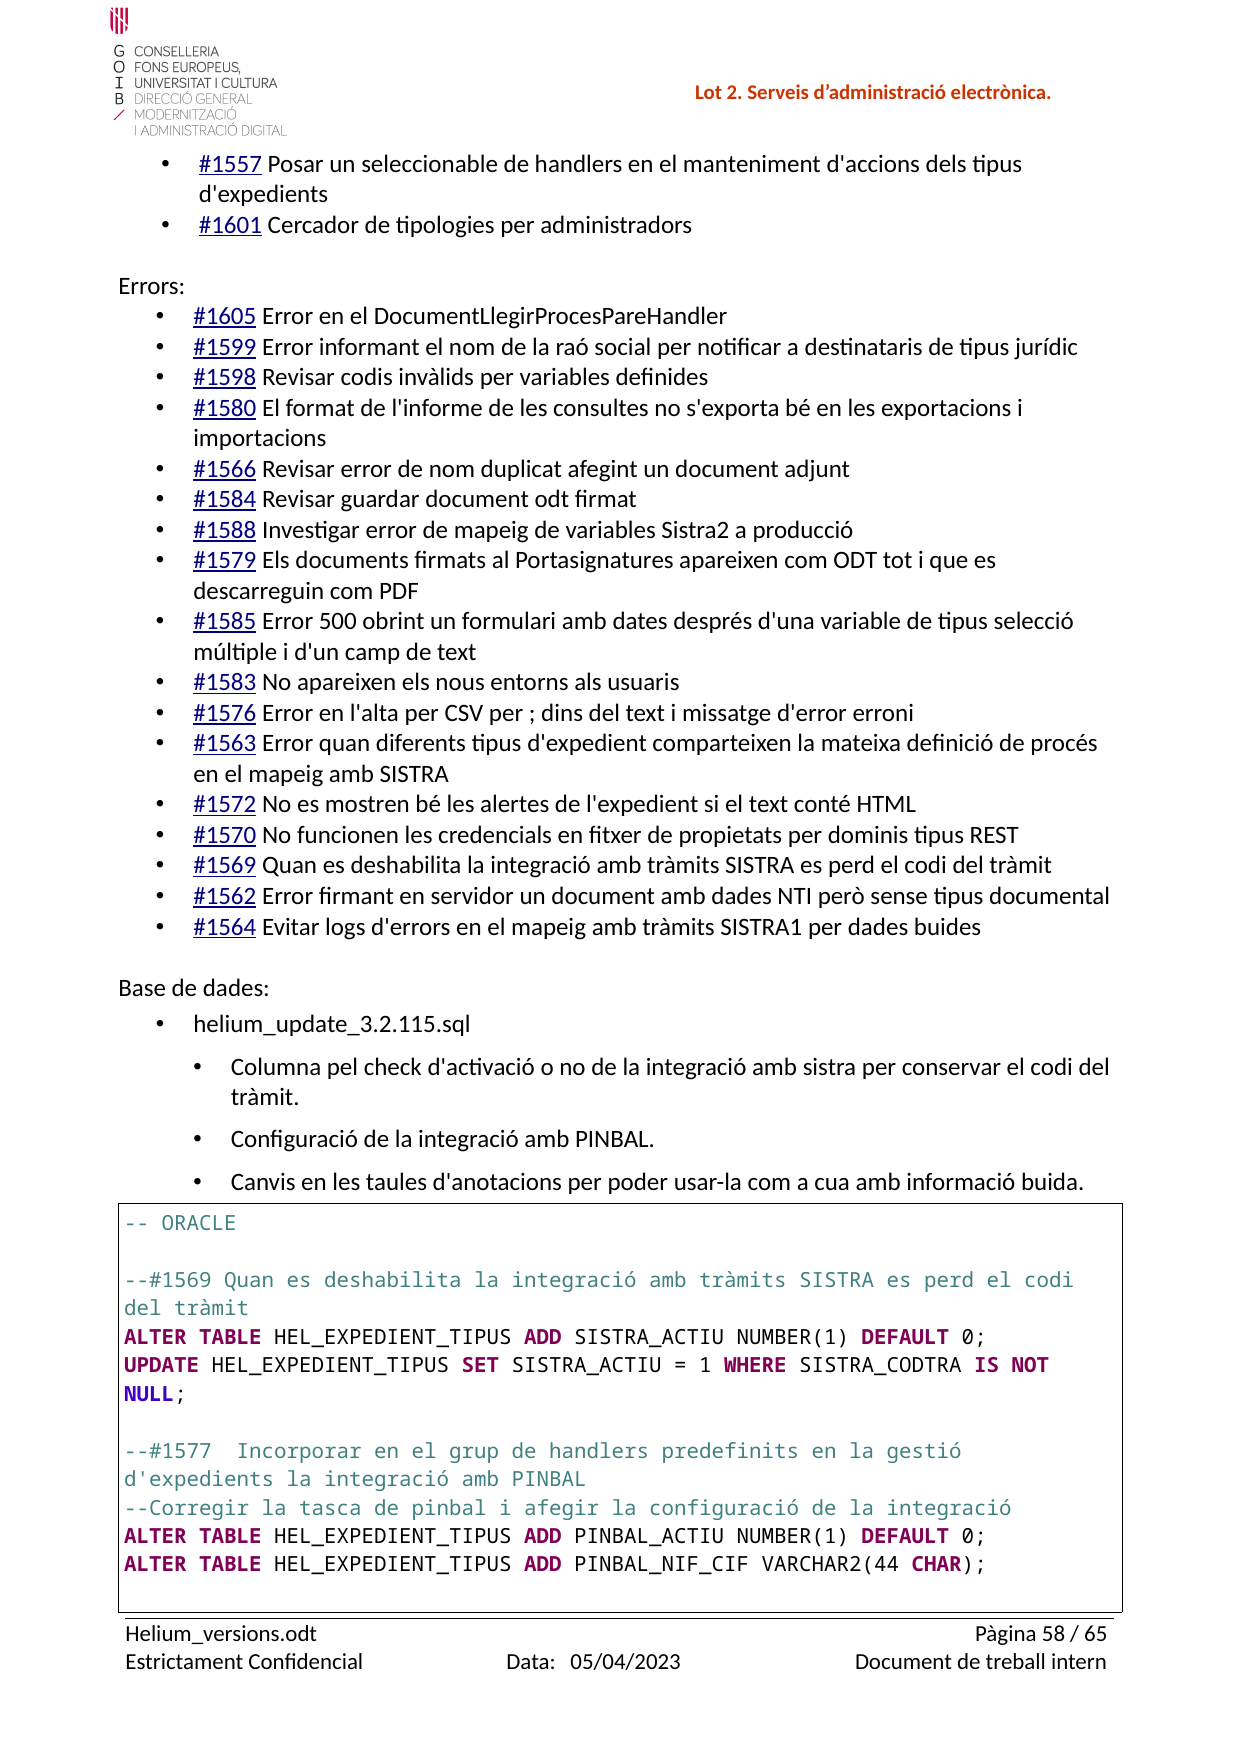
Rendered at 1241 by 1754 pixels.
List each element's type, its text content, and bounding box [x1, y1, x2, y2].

list #1580 El format de l'informe de les consultes no s'exporta bé en les exportacions i importacions [156, 392, 1122, 453]
list #1585 Error 500 obrint un formulari amb dates després d'una variable de tipus selecció múltiple i d'un camp de text [156, 606, 1122, 667]
list #1601 Cercador de tipologies per administradors [161, 209, 1122, 239]
list #1584 Revisar guardar document odt firmat [156, 483, 1122, 514]
list #1569 Quan es deshabilita la integració amb tràmits SISTRA es perd el codi del tràmit [156, 850, 1122, 880]
list #1570 No funcionen les credencials en fitxer de propietats per dominis tipus REST [156, 819, 1122, 850]
table_header -- ORACLE --#1569 Quan es deshabilita la integració amb tràmits SISTRA es perd el codi del tràmit ALTER TABLE HEL_EXPEDIENT_TIPUS ADD SISTRA_ACTIU NUMBER(1) DEFAULT 0; UPDATE HEL_EXPEDIENT_TIPUS SET SISTRA_ACTIU = 1 WHERE SISTRA_CODTRA IS NOT NULL; --#1577 Incorporar en el grup de handlers predefinits en la gestió d'expedients la integració amb PINBAL --Corregir la tasca de pinbal i afegir la configuració de la integració ALTER TABLE HEL_EXPEDIENT_TIPUS ADD PINBAL_ACTIU NUMBER(1) DEFAULT 0; ALTER TABLE HEL_EXPEDIENT_TIPUS ADD PINBAL_NIF_CIF VARCHAR2(44 CHAR); [119, 1204, 1122, 1612]
list #1572 No es mostren bé les alertes de l'expedient si el text conté HTML [156, 789, 1122, 819]
list #1557 Posar un seleccionable de handlers en el manteniment d'accions dels tipus d'expedients [161, 148, 1122, 209]
list #1576 Error en l'alta per CSV per ; dins del text i missatge d'error erroni [156, 697, 1122, 728]
list Columna pel check d'activació o no de la integració amb sistra per conservar el codi del tràmit. [193, 1051, 1122, 1112]
list #1562 Error firmant en servidor un document amb dades NTI però sense tipus documental [156, 880, 1122, 911]
list #1563 Error quan diferents tipus d'expedient comparteixen la mateixa definició de procés en el mapeig amb SISTRA [156, 728, 1122, 789]
list helium_update_3.2.115.sql [156, 1008, 1122, 1039]
list #1579 Els documents firmats al Portasignatures apareixen com ODT tot i que es descarreguin com PDF [156, 544, 1122, 606]
list Configuració de la integració amb PINBAL. [193, 1123, 1122, 1154]
text Errors: [118, 270, 1122, 300]
list #1588 Investigar error de mapeig de variables Sistra2 a producció [156, 514, 1122, 544]
list #1598 Revisar codis invàlids per variables definides [156, 361, 1122, 392]
list #1564 Evitar logs d'errors en el mapeig amb tràmits SISTRA1 per dades buides [156, 911, 1122, 941]
picture [100, 0, 297, 144]
list #1599 Error informant el nom de la raó social per notificar a destinataris de tipus jurídic [156, 331, 1122, 361]
list #1566 Revisar error de nom duplicat afegint un document adjunt [156, 453, 1122, 483]
list #1583 No apareixen els nous entorns als usuaris [156, 667, 1122, 697]
list #1605 Error en el DocumentLlegirProcesPareHandler [156, 300, 1122, 331]
text Base de dades: [118, 972, 1122, 1002]
list Canvis en les taules d'anotacions per poder usar-la com a cua amb informació buida. [193, 1166, 1122, 1196]
